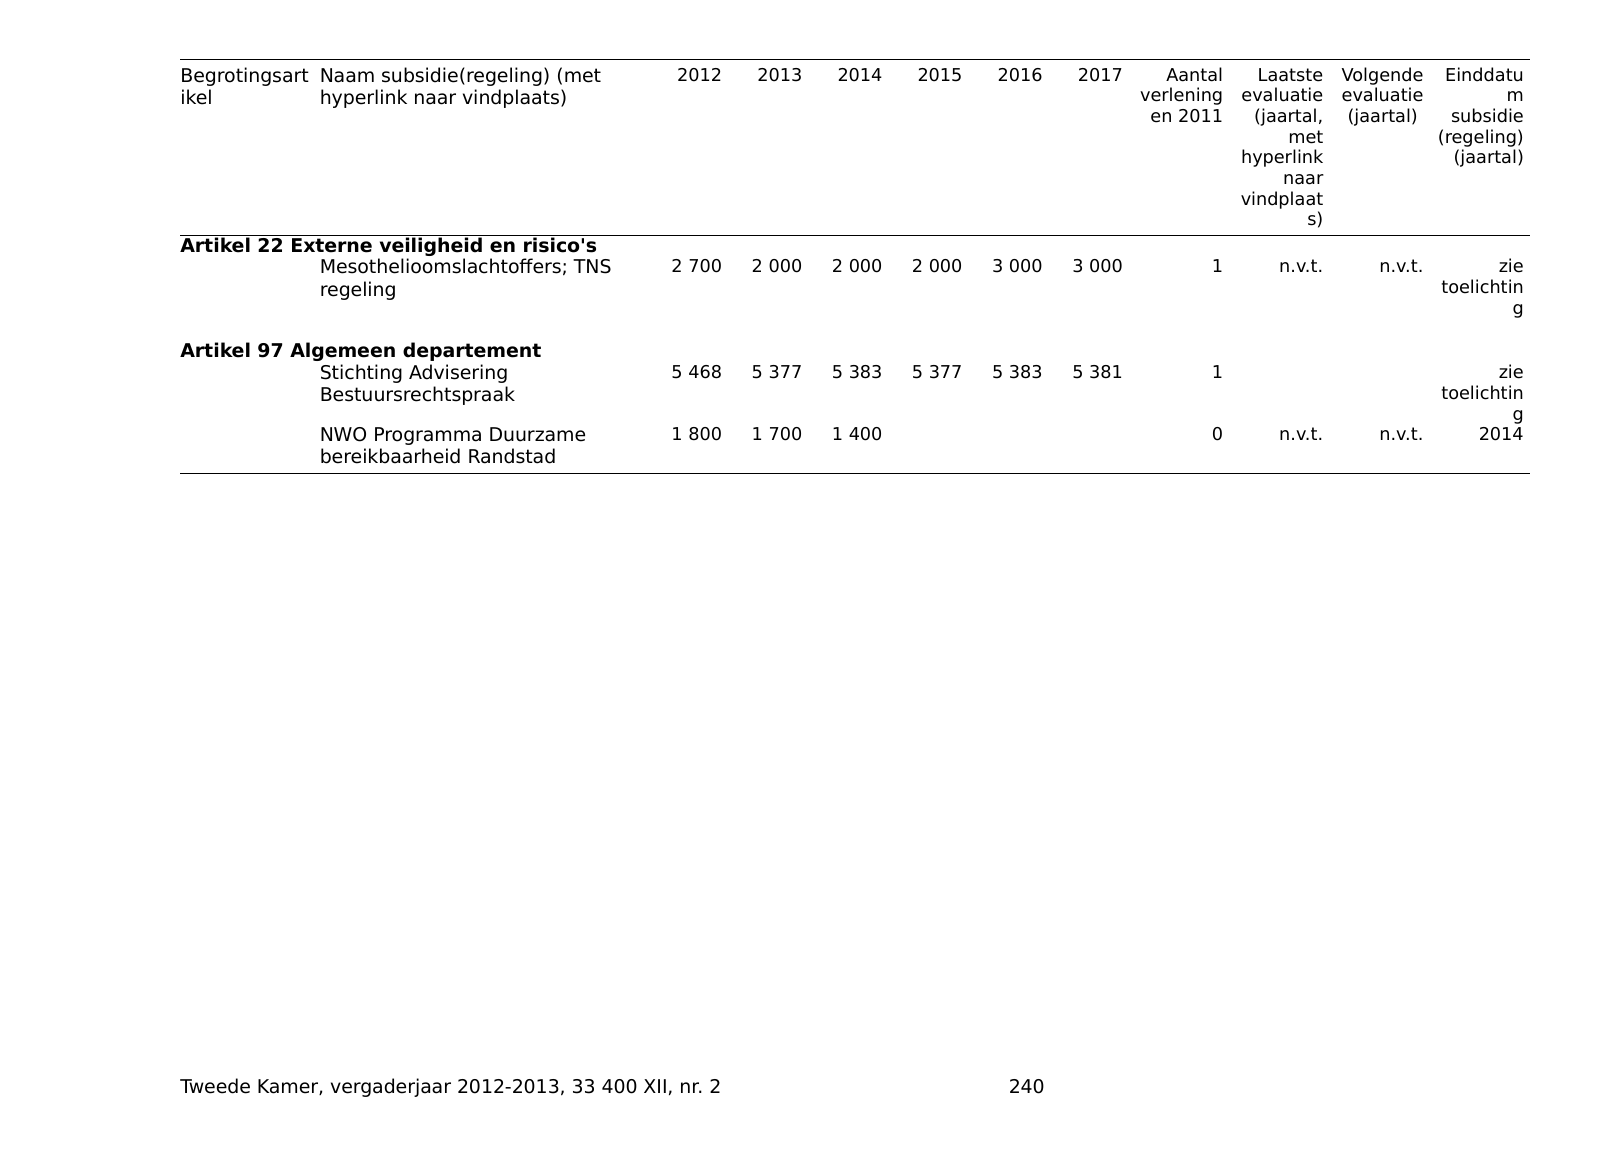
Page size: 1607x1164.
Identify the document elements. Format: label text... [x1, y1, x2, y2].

table_cell 1 400 [808, 424, 888, 473]
table_cell [808, 340, 888, 362]
table_cell [1049, 318, 1128, 340]
table_cell n.v.t. [1329, 424, 1429, 473]
table_cell [180, 256, 314, 318]
table_cell NWO Programma Duurzame bereikbaarheid Randstad [314, 424, 648, 473]
table_cell [180, 424, 314, 473]
table_cell [968, 340, 1048, 362]
table_cell n.v.t. [1229, 256, 1329, 318]
table_cell 5 381 [1049, 362, 1128, 424]
table_cell 5 377 [728, 362, 808, 424]
table_cell [1429, 236, 1529, 256]
table_cell [1329, 340, 1429, 362]
table_header 2014 [808, 60, 888, 234]
table_header Laatste evaluatie (jaartal, met hyperlink naar vindplaats) [1229, 60, 1329, 234]
table_header Einddatum subsidie (regeling) (jaartal) [1429, 60, 1529, 234]
table_cell [1129, 318, 1229, 340]
table_cell [648, 318, 728, 340]
table_cell 2 000 [888, 256, 968, 318]
table_cell 2 700 [648, 256, 728, 318]
table_cell 5 468 [648, 362, 728, 424]
table_cell 2014 [1429, 424, 1529, 473]
table_cell [968, 318, 1048, 340]
table_cell 2 000 [728, 256, 808, 318]
table_cell 1 [1129, 256, 1229, 318]
table_cell 1 [1129, 362, 1229, 424]
table_cell [728, 236, 808, 256]
table_cell Stichting Advisering Bestuursrechtspraak [314, 362, 648, 424]
table_cell [314, 318, 648, 340]
table_header Naam subsidie(regeling) (met hyperlink naar vindplaats) [314, 60, 648, 234]
table_cell [808, 236, 888, 256]
table_cell Mesothelioomslachtoffers; TNS regeling [314, 256, 648, 318]
table_cell [968, 236, 1048, 256]
table_cell 1 700 [728, 424, 808, 473]
table_header Volgende evaluatie (jaartal) [1329, 60, 1429, 234]
table_header Aantal verleningen 2011 [1129, 60, 1229, 234]
table_header 2016 [968, 60, 1048, 234]
table_cell n.v.t. [1229, 424, 1329, 473]
table_cell Artikel 97 Algemeen departement [180, 340, 648, 362]
table_cell [1229, 236, 1329, 256]
table_cell [728, 318, 808, 340]
table_cell 3 000 [968, 256, 1048, 318]
table_header 2017 [1049, 60, 1128, 234]
table_cell 3 000 [1049, 256, 1128, 318]
table_cell n.v.t. [1329, 256, 1429, 318]
table_cell [808, 318, 888, 340]
table_cell [888, 340, 968, 362]
table_cell [968, 424, 1048, 473]
table_cell Artikel 22 Externe veiligheid en risico's [180, 236, 648, 256]
table_cell [648, 340, 728, 362]
table_cell [180, 362, 314, 424]
table_cell [648, 236, 728, 256]
table_cell [888, 318, 968, 340]
table_cell 5 383 [808, 362, 888, 424]
table_cell zie toelichting [1429, 362, 1529, 424]
table_cell [1049, 424, 1128, 473]
table_cell 2 000 [808, 256, 888, 318]
table_header 2015 [888, 60, 968, 234]
table_cell [1229, 318, 1329, 340]
table_cell 5 377 [888, 362, 968, 424]
table_header 2013 [728, 60, 808, 234]
table_header 2012 [648, 60, 728, 234]
table_cell [888, 424, 968, 473]
table_cell 5 383 [968, 362, 1048, 424]
table_cell [1429, 340, 1529, 362]
table_cell [1129, 340, 1229, 362]
table_cell [1329, 236, 1429, 256]
table_cell [1429, 318, 1529, 340]
table_cell [1229, 362, 1329, 424]
table_cell [1129, 236, 1229, 256]
table_cell [1049, 340, 1128, 362]
table_cell 0 [1129, 424, 1229, 473]
table_header Begrotingsartikel [180, 60, 314, 234]
table_cell [1329, 362, 1429, 424]
table_cell [888, 236, 968, 256]
table_cell [1229, 340, 1329, 362]
table_cell 1 800 [648, 424, 728, 473]
table_cell [728, 340, 808, 362]
table_cell zie toelichting [1429, 256, 1529, 318]
table_cell [1329, 318, 1429, 340]
table_cell [1049, 236, 1128, 256]
table_cell [180, 318, 314, 340]
